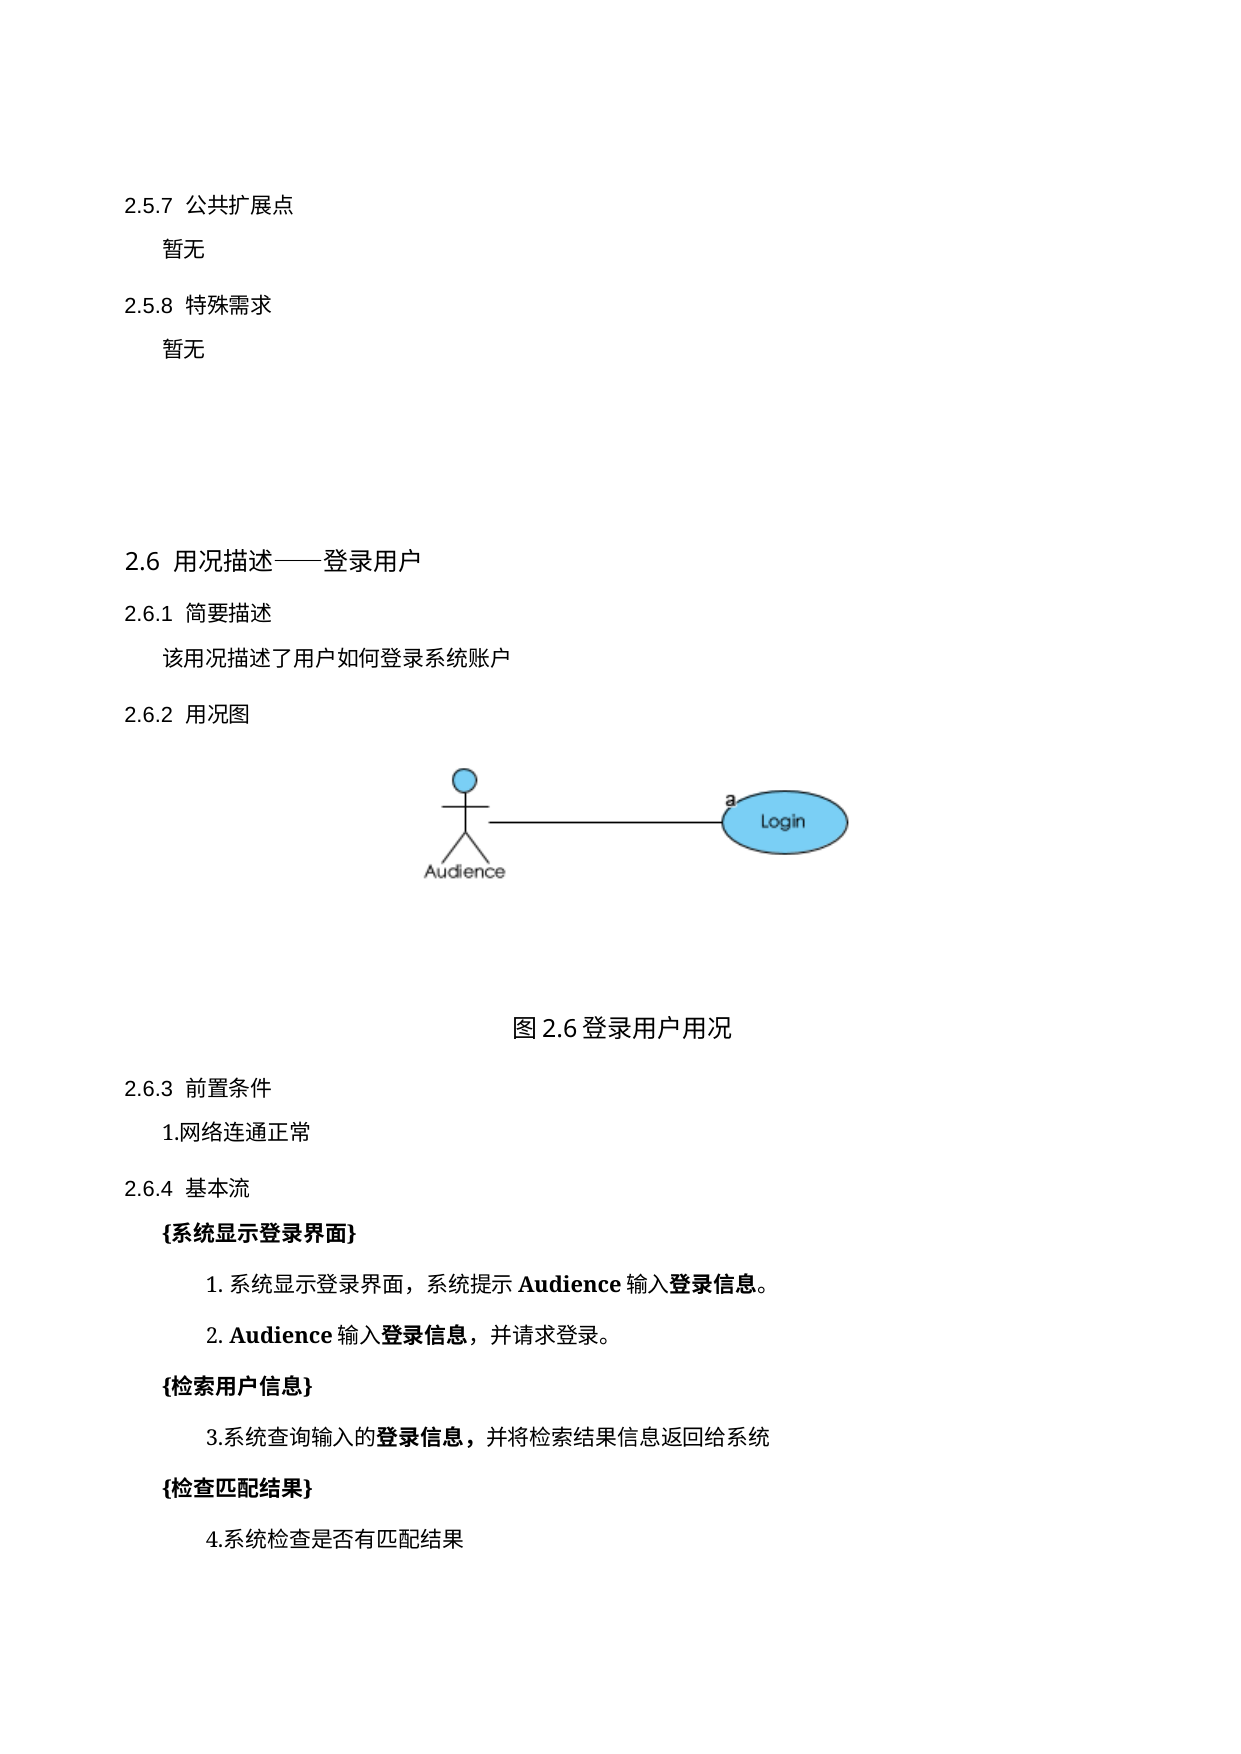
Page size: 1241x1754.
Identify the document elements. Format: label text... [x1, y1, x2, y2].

text 1.网络连通正常 [118, 1115, 1122, 1147]
subtitle 特殊需求 [118, 288, 1122, 320]
subtitle 前置条件 [118, 1071, 1122, 1102]
text 暂无 [118, 332, 1122, 364]
subtitle 公共扩展点 [118, 188, 1122, 219]
text {检查匹配结果} [118, 1471, 1122, 1503]
text 2. Audience输入登录信息，并请求登录。 [118, 1318, 1122, 1349]
subtitle 用况描述——登录用户 [118, 541, 1122, 577]
text {检索用户信息} [118, 1369, 1122, 1401]
text 4.系统检查是否有匹配结果 [118, 1522, 1122, 1554]
picture [346, 735, 894, 932]
text 3.系统查询输入的登录信息，并将检索结果信息返回给系统 [118, 1420, 1122, 1452]
text 图2.6登录用户用况 [118, 1009, 1122, 1045]
text 1. 系统显示登录界面，系统提示Audience输入登录信息。 [118, 1267, 1122, 1298]
subtitle 用况图 [118, 697, 1122, 729]
text {系统显示登录界面} [118, 1216, 1122, 1247]
subtitle 基本流 [118, 1171, 1122, 1203]
text 暂无 [118, 232, 1122, 264]
text 该用况描述了用户如何登录系统账户 [118, 641, 1122, 672]
subtitle 简要描述 [118, 596, 1122, 628]
